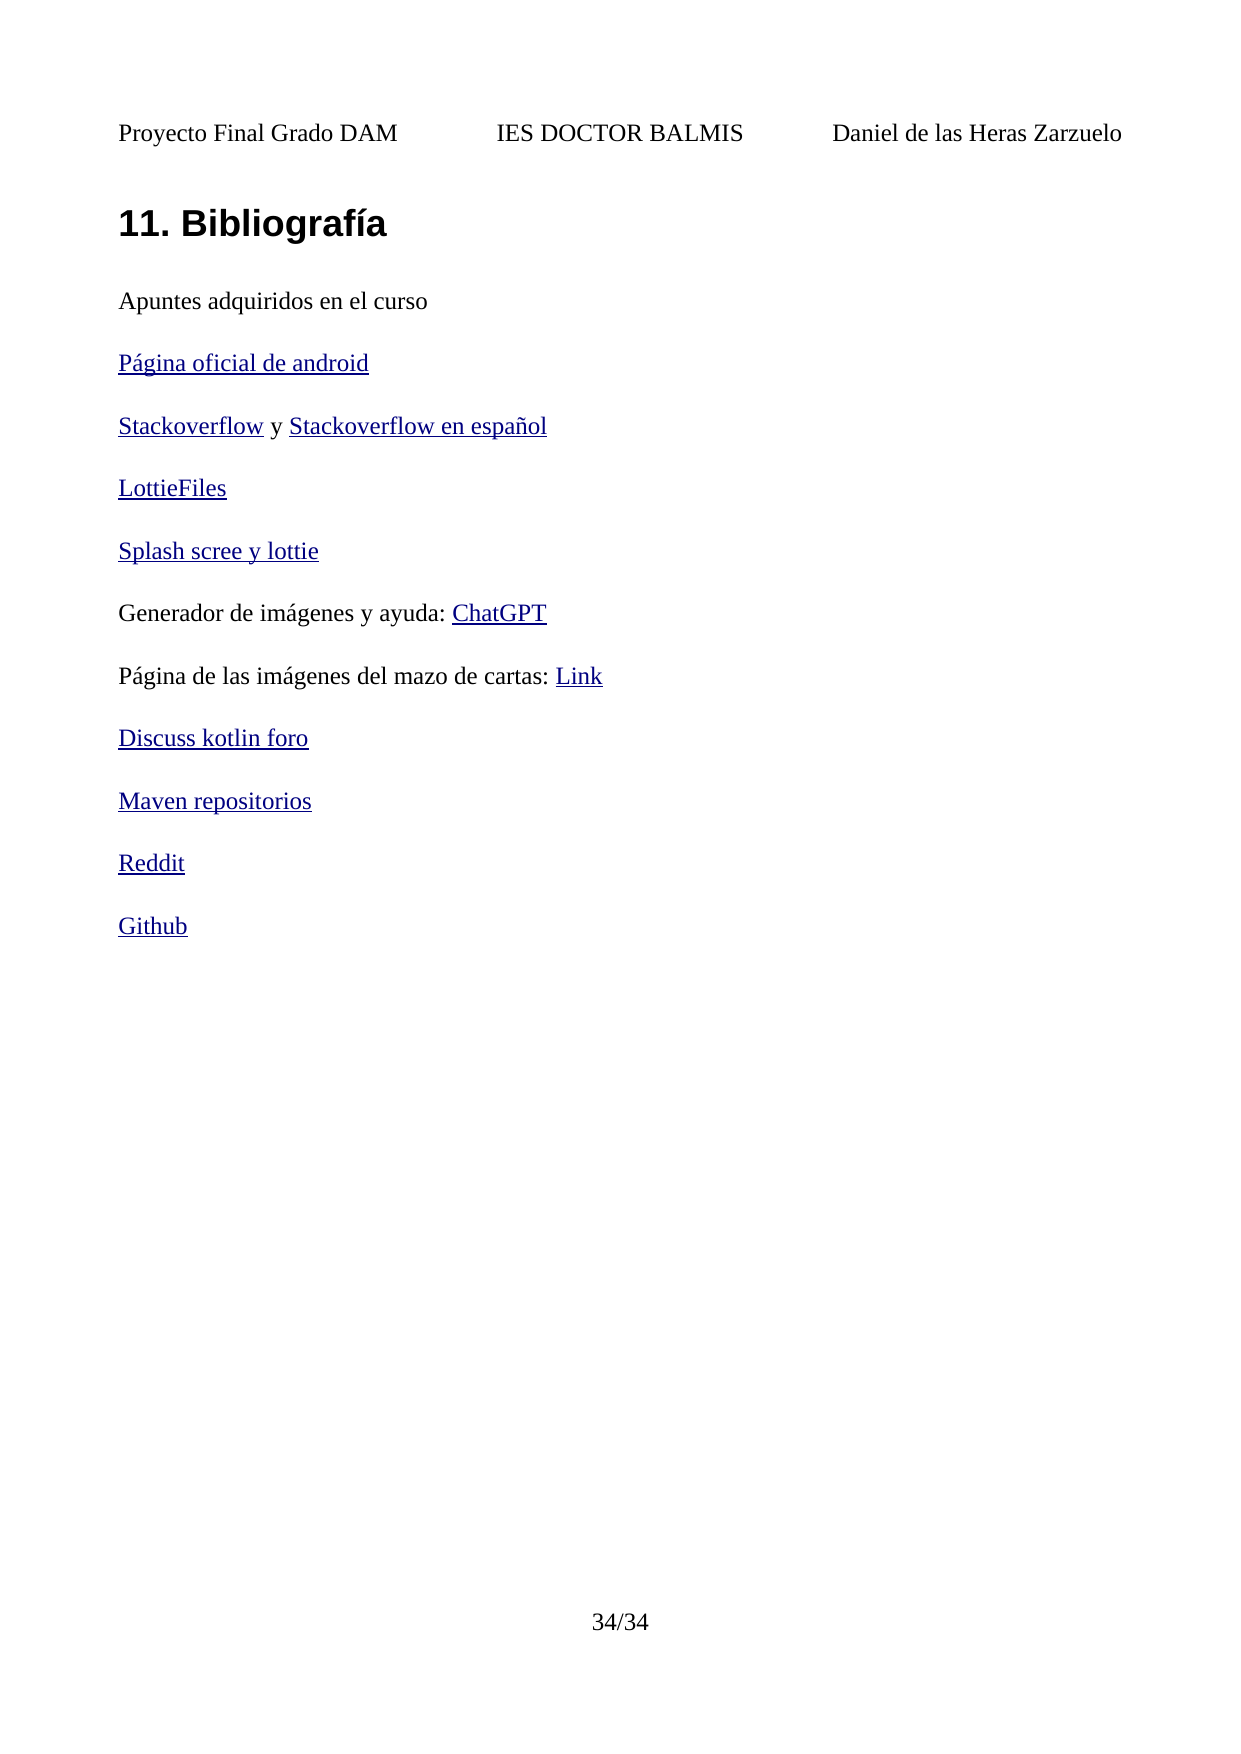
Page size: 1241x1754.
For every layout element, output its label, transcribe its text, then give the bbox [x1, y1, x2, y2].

subtitle 11. Bibliografía [118, 201, 1122, 244]
text Stackoverflow y Stackoverflow en español [118, 411, 1122, 439]
text Página de las imágenes del mazo de cartas: Link [118, 661, 1122, 689]
text LottieFiles [118, 473, 1122, 502]
text Apuntes adquiridos en el curso [118, 286, 1122, 314]
text Maven repositorios [118, 786, 1122, 814]
text Github [118, 911, 1122, 939]
text Reddit [118, 848, 1122, 877]
text Página oficial de android [118, 348, 1122, 377]
text Discuss kotlin foro [118, 723, 1122, 752]
text Generador de imágenes y ayuda: ChatGPT [118, 598, 1122, 627]
text Splash scree y lottie [118, 536, 1122, 564]
